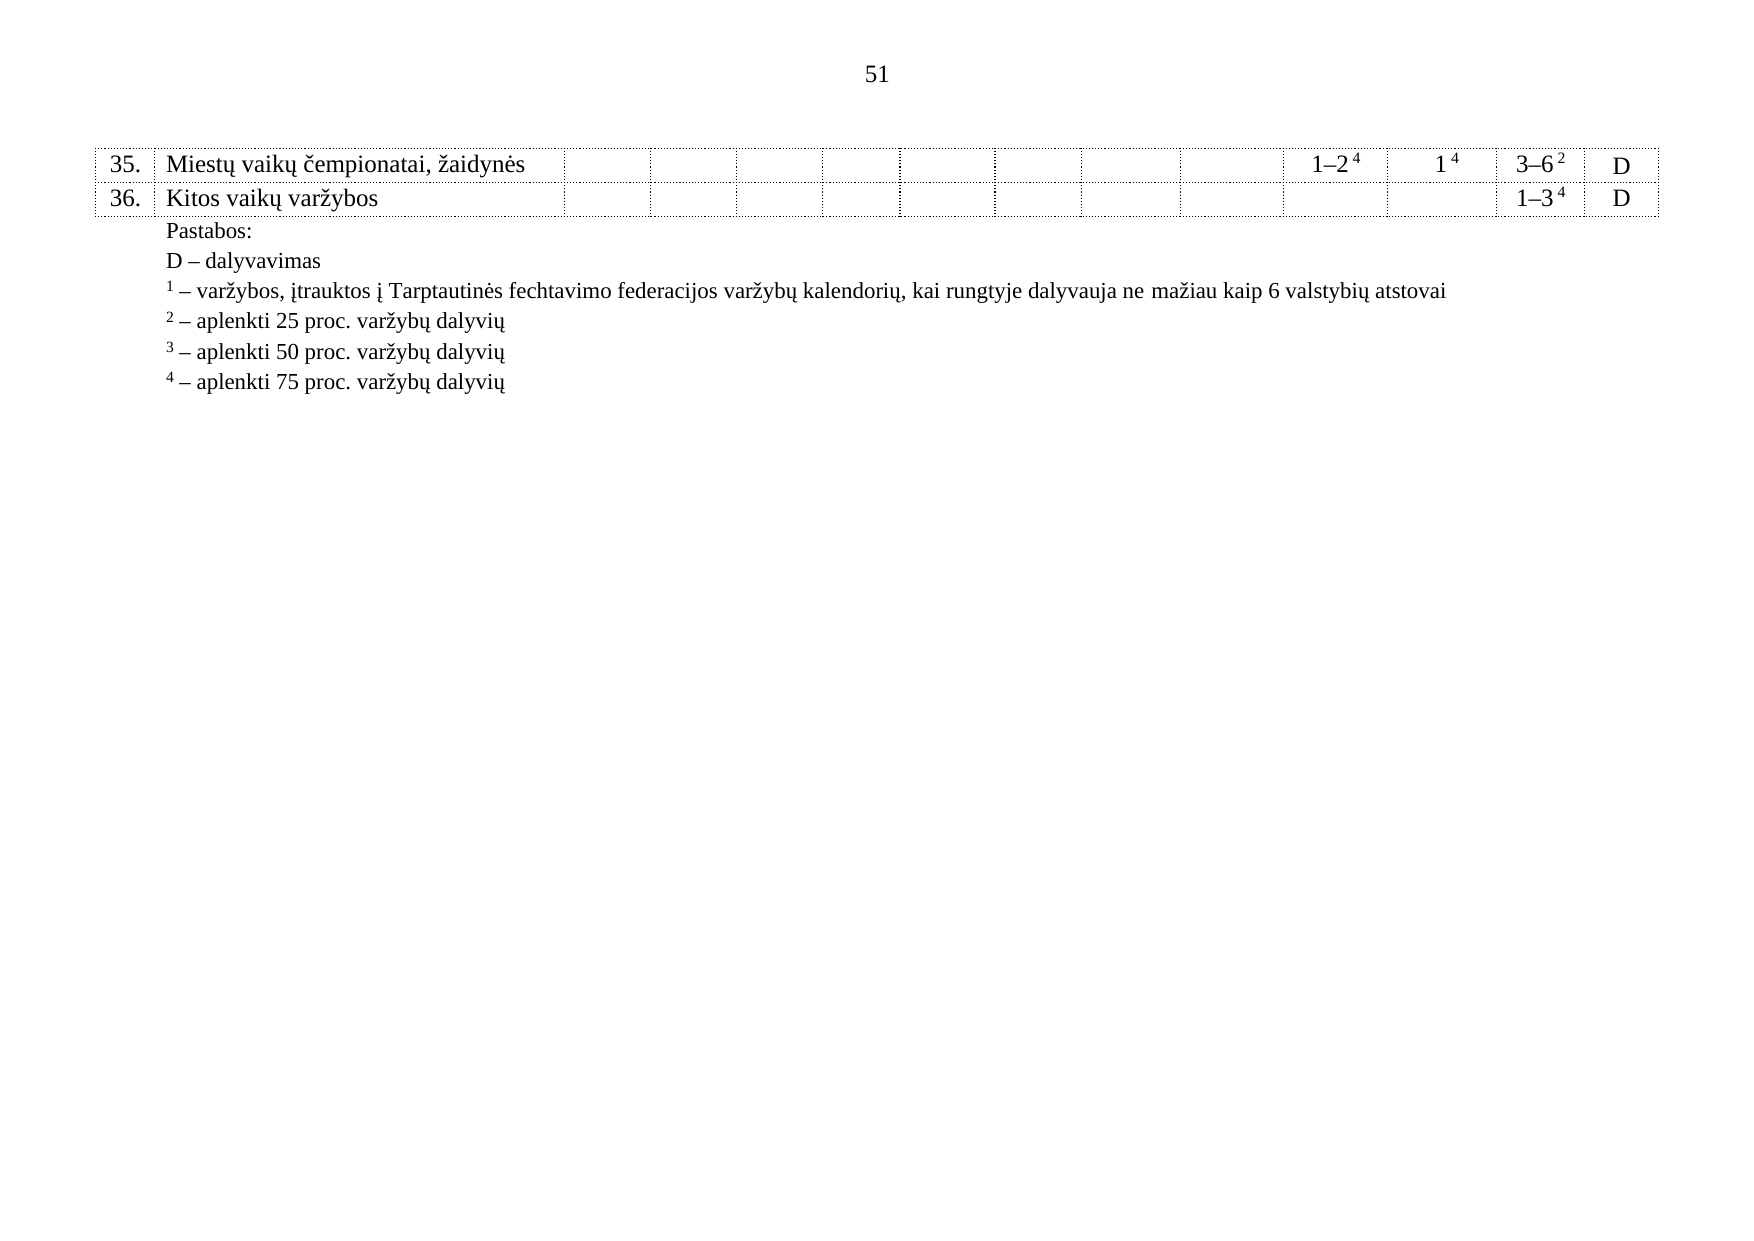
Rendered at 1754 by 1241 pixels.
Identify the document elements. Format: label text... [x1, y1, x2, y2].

table_cell Pastabos: D – dalyvavimas 1 – varžybos, įtrauktos į Tarptautinės fechtavimo federacijos varžybų kalendorių, kai rungtyje dalyvauja ne mažiau kaip 6 valstybių atstovai 2 – aplenkti 25 proc. varžybų dalyvių 3 – aplenkti 50 proc. varžybų dalyvių 4 – aplenkti 75 proc. varžybų dalyvių [155, 216, 1658, 398]
table_cell [96, 216, 154, 398]
table_cell [1284, 182, 1387, 216]
table_cell [650, 148, 736, 182]
table_cell 1–3 4 [1496, 182, 1584, 216]
table_cell [564, 148, 650, 182]
table_cell 35. [96, 148, 154, 182]
table_cell [736, 182, 823, 216]
table_cell [1081, 148, 1181, 182]
table_cell Kitos vaikų varžybos [155, 182, 564, 216]
table_cell [900, 148, 995, 182]
table_cell [900, 182, 995, 216]
table_cell [995, 182, 1081, 216]
table_cell [995, 148, 1081, 182]
table_cell Miestų vaikų čempionatai, žaidynės [155, 148, 564, 182]
table_cell [564, 182, 650, 216]
table_cell D [1585, 182, 1658, 216]
table_cell [650, 182, 736, 216]
table_cell 3–6 2 [1496, 148, 1584, 182]
table_cell [823, 182, 900, 216]
table_cell D [1585, 148, 1658, 182]
table_cell [736, 148, 823, 182]
table_cell 1 4 [1387, 148, 1496, 182]
table_cell [1181, 182, 1284, 216]
table_cell 1–2 4 [1284, 148, 1387, 182]
table_cell 36. [96, 182, 154, 216]
table_cell [823, 148, 900, 182]
table_cell [1181, 148, 1284, 182]
table_cell [1387, 182, 1496, 216]
table_cell [1081, 182, 1181, 216]
